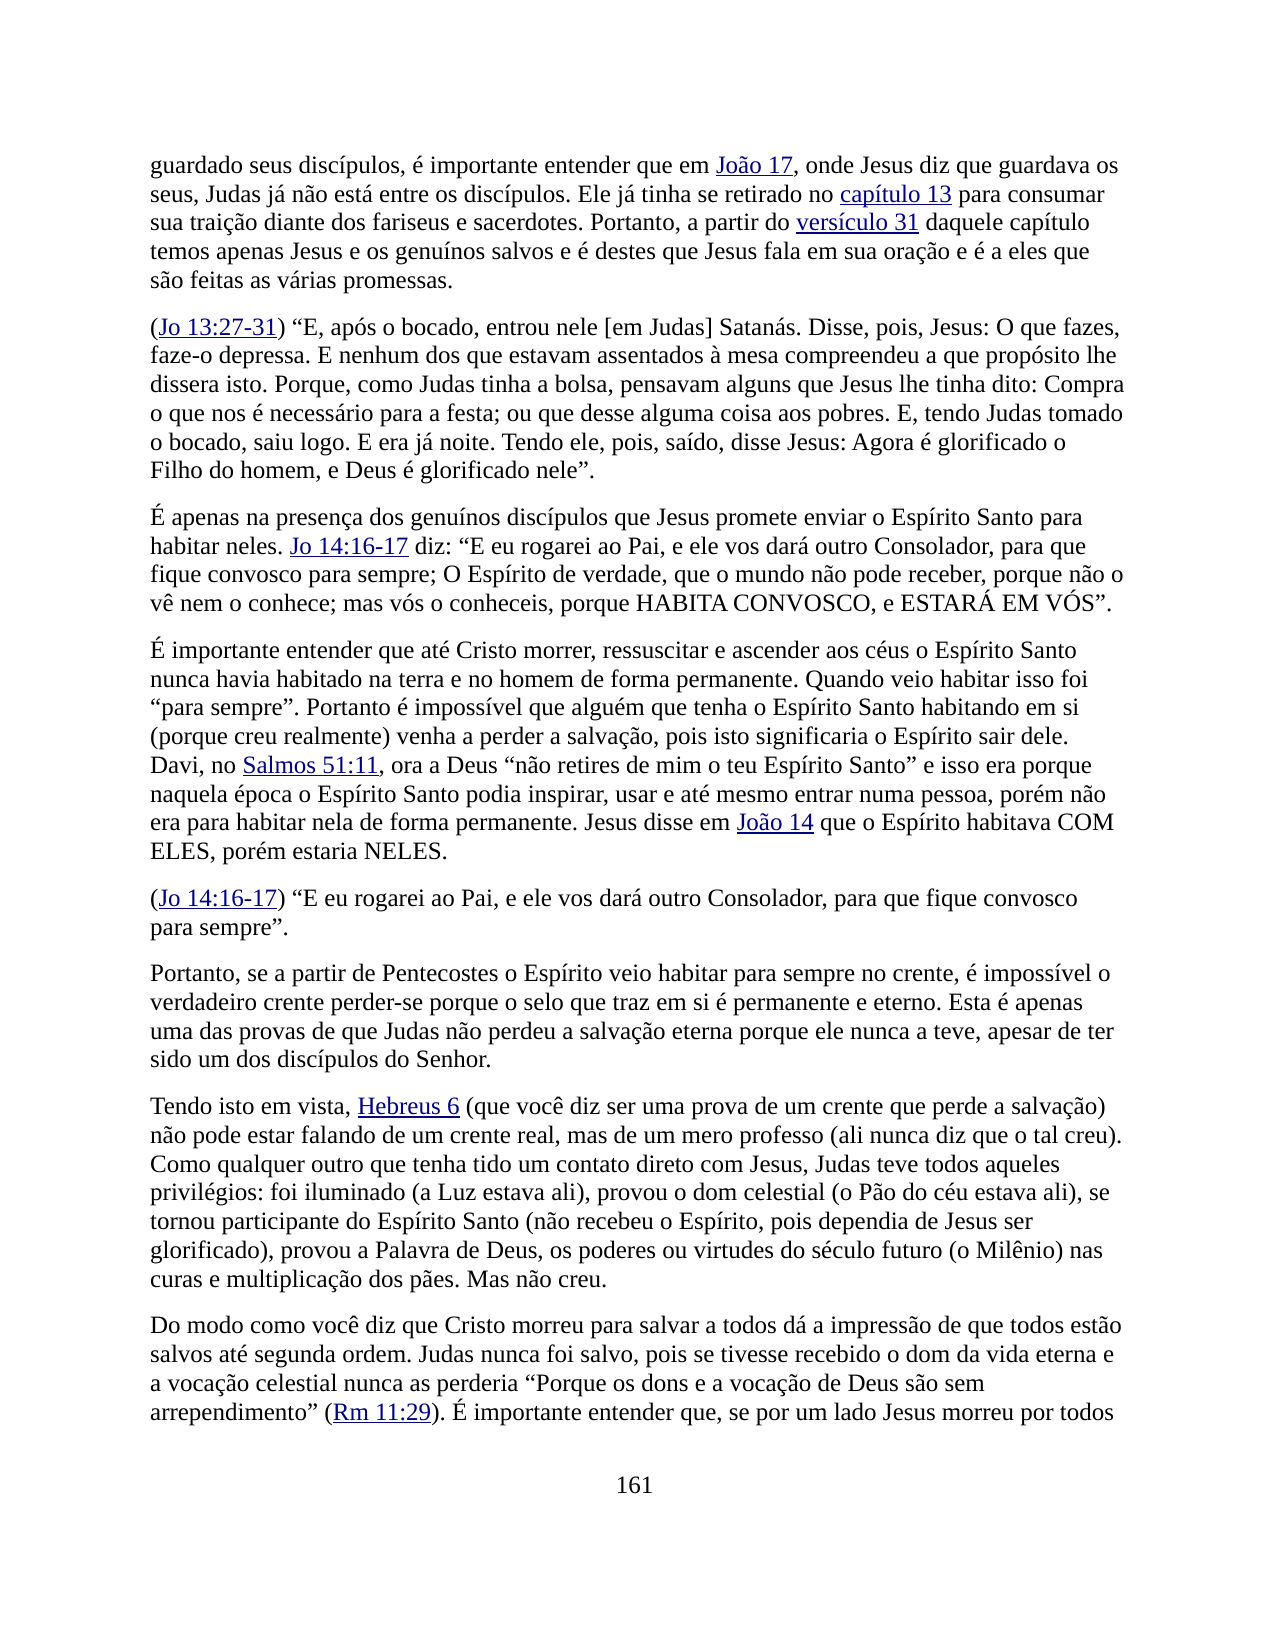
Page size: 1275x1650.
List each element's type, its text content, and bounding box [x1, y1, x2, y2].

text (Jo 14:16-17) “E eu rogarei ao Pai, e ele vos dará outro Consolador, para que fique convosco para sempre”. [150, 883, 1125, 940]
text É apenas na presença dos genuínos discípulos que Jesus promete enviar o Espírito Santo para habitar neles. Jo 14:16-17 diz: “E eu rogarei ao Pai, e ele vos dará outro Consolador, para que fique convosco para sempre; O Espírito de verdade, que o mundo não pode receber, porque não o vê nem o conhece; mas vós o conheceis, porque HABITA CONVOSCO, e ESTARÁ EM VÓS”. [150, 502, 1125, 617]
text guardado seus discípulos, é importante entender que em João 17, onde Jesus diz que guardava os seus, Judas já não está entre os discípulos. Ele já tinha se retirado no capítulo 13 para consumar sua traição diante dos fariseus e sacerdotes. Portanto, a partir do versículo 31 daquele capítulo temos apenas Jesus e os genuínos salvos e é destes que Jesus fala em sua oração e é a eles que são feitas as várias promessas. [150, 150, 1125, 294]
text (Jo 13:27-31) “E, após o bocado, entrou nele [em Judas] Satanás. Disse, pois, Jesus: O que fazes, faze-o depressa. E nenhum dos que estavam assentados à mesa compreendeu a que propósito lhe dissera isto. Porque, como Judas tinha a bolsa, pensavam alguns que Jesus lhe tinha dito: Compra o que nos é necessário para a festa; ou que desse alguma coisa aos pobres. E, tendo Judas tomado o bocado, saiu logo. E era já noite. Tendo ele, pois, saído, disse Jesus: Agora é glorificado o Filho do homem, e Deus é glorificado nele”. [150, 312, 1125, 484]
text Do modo como você diz que Cristo morreu para salvar a todos dá a impressão de que todos estão salvos até segunda ordem. Judas nunca foi salvo, pois se tivesse recebido o dom da vida eterna e a vocação celestial nunca as perderia “Porque os dons e a vocação de Deus são sem arrependimento” (Rm 11:29). É importante entender que, se por um lado Jesus morreu por todos [150, 1310, 1125, 1425]
text Portanto, se a partir de Pentecostes o Espírito veio habitar para sempre no crente, é impossível o verdadeiro crente perder-se porque o selo que traz em si é permanente e eterno. Esta é apenas uma das provas de que Judas não perdeu a salvação eterna porque ele nunca a teve, apesar de ter sido um dos discípulos do Senhor. [150, 958, 1125, 1073]
text Tendo isto em vista, Hebreus 6 (que você diz ser uma prova de um crente que perde a salvação) não pode estar falando de um crente real, mas de um mero professo (ali nunca diz que o tal creu). Como qualquer outro que tenha tido um contato direto com Jesus, Judas teve todos aqueles privilégios: foi iluminado (a Luz estava ali), provou o dom celestial (o Pão do céu estava ali), se tornou participante do Espírito Santo (não recebeu o Espírito, pois dependia de Jesus ser glorificado), provou a Palavra de Deus, os poderes ou virtudes do século futuro (o Milênio) nas curas e multiplicação dos pães. Mas não creu. [150, 1091, 1125, 1292]
text É importante entender que até Cristo morrer, ressuscitar e ascender aos céus o Espírito Santo nunca havia habitado na terra e no homem de forma permanente. Quando veio habitar isso foi “para sempre”. Portanto é impossível que alguém que tenha o Espírito Santo habitando em si (porque creu realmente) venha a perder a salvação, pois isto significaria o Espírito sair dele. Davi, no Salmos 51:11, ora a Deus “não retires de mim o teu Espírito Santo” e isso era porque naquela época o Espírito Santo podia inspirar, usar e até mesmo entrar numa pessoa, porém não era para habitar nela de forma permanente. Jesus disse em João 14 que o Espírito habitava COM ELES, porém estaria NELES. [150, 635, 1125, 865]
